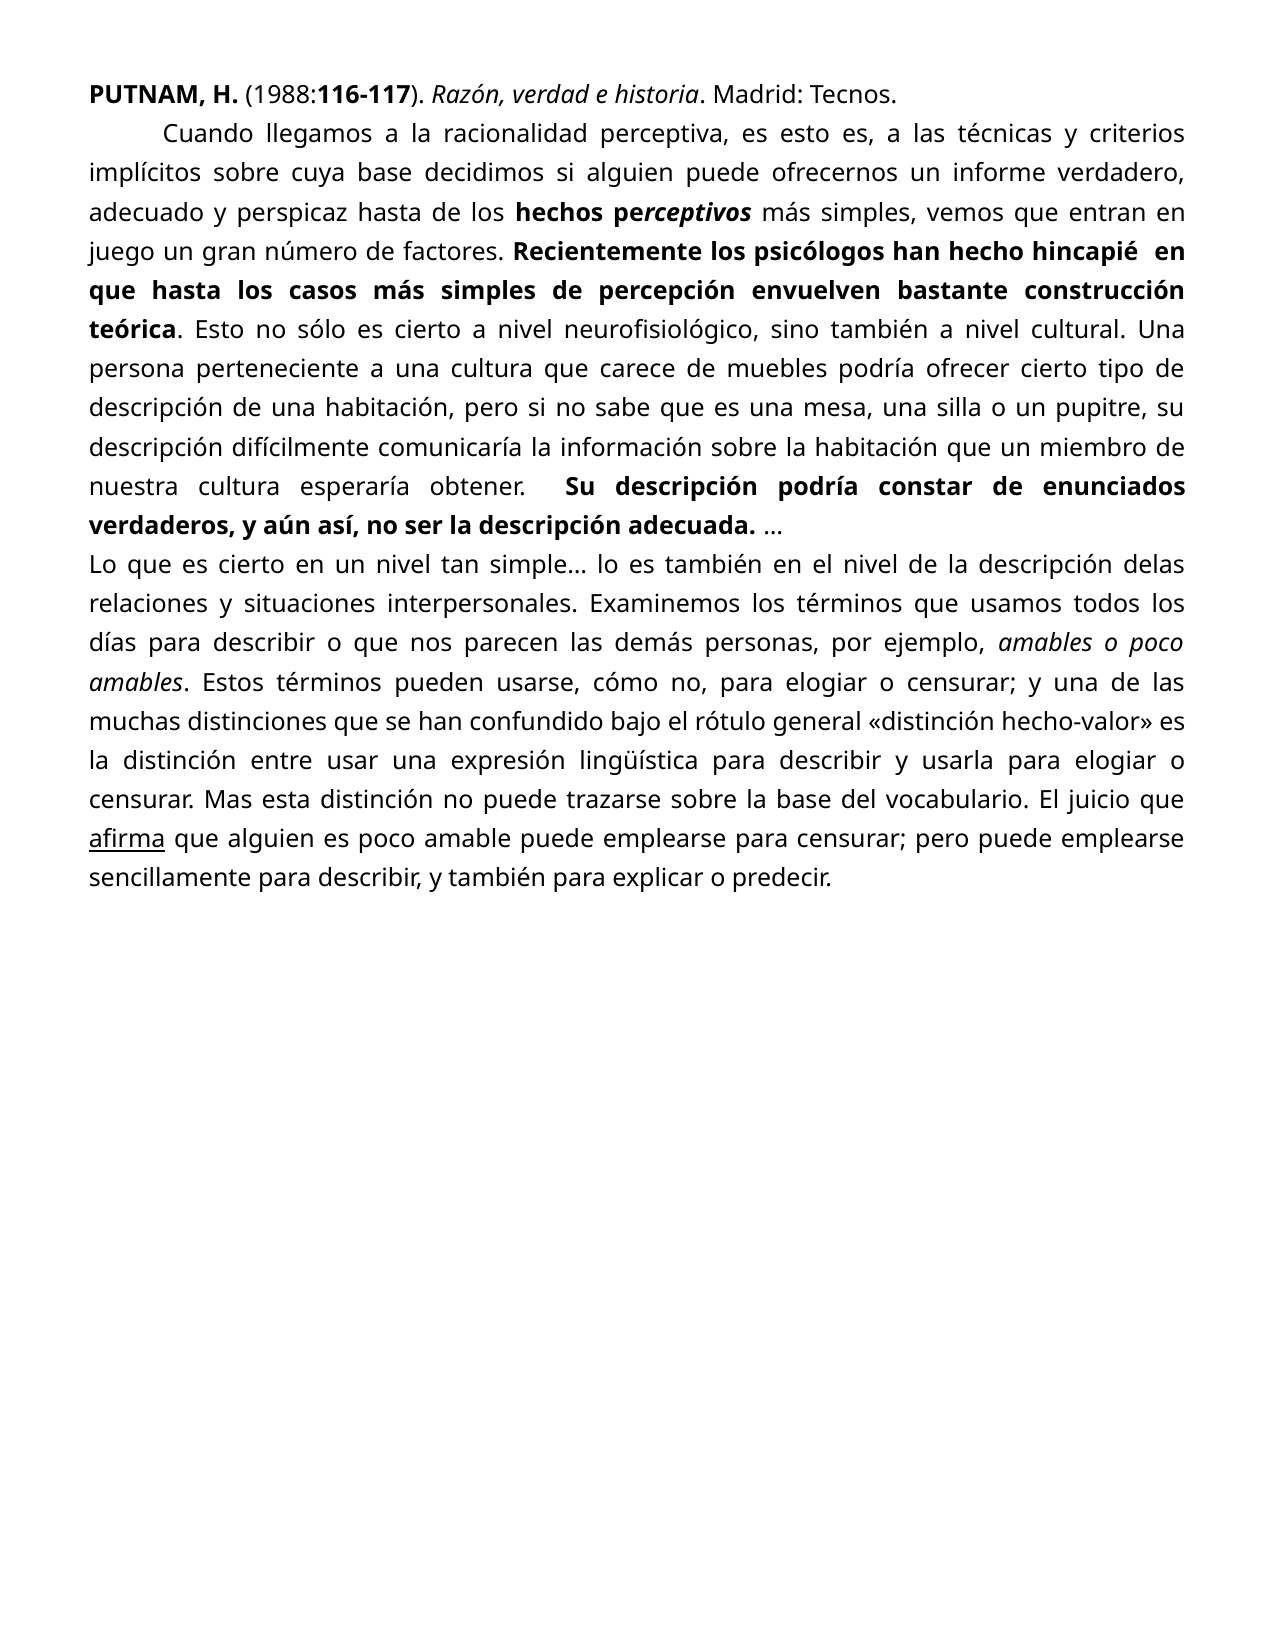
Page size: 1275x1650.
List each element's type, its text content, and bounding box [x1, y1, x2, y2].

text PUTNAM, H. (1988:116-117). Razón, verdad e historia. Madrid: Tecnos. [88, 77, 1186, 111]
text Lo que es cierto en un nivel tan simple… lo es también en el nivel de la descripción delas relaciones y situaciones interpersonales. Examinemos los términos que usamos todos los días para describir o que nos parecen las demás personas, por ejemplo, amables o poco amables. Estos términos pueden usarse, cómo no, para elogiar o censurar; y una de las muchas distinciones que se han confundido bajo el rótulo general «distinción hecho-valor» es la distinción entre usar una expresión lingüística para describir y usarla para elogiar o censurar. Mas esta distinción no puede trazarse sobre la base del vocabulario. El juicio que afirma que alguien es poco amable puede emplearse para censurar; pero puede emplearse sencillamente para describir, y también para explicar o predecir. [88, 547, 1186, 894]
text Cuando llegamos a la racionalidad perceptiva, es esto es, a las técnicas y criterios implícitos sobre cuya base decidimos si alguien puede ofrecernos un informe verdadero, adecuado y perspicaz hasta de los hechos perceptivos más simples, vemos que entran en juego un gran número de factores. Recientemente los psicólogos han hecho hincapié en que hasta los casos más simples de percepción envuelven bastante construcción teórica. Esto no sólo es cierto a nivel neurofisiológico, sino también a nivel cultural. Una persona perteneciente a una cultura que carece de muebles podría ofrecer cierto tipo de descripción de una habitación, pero si no sabe que es una mesa, una silla o un pupitre, su descripción difícilmente comunicaría la información sobre la habitación que un miembro de nuestra cultura esperaría obtener. Su descripción podría constar de enunciados verdaderos, y aún así, no ser la descripción adecuada. … [88, 116, 1186, 542]
